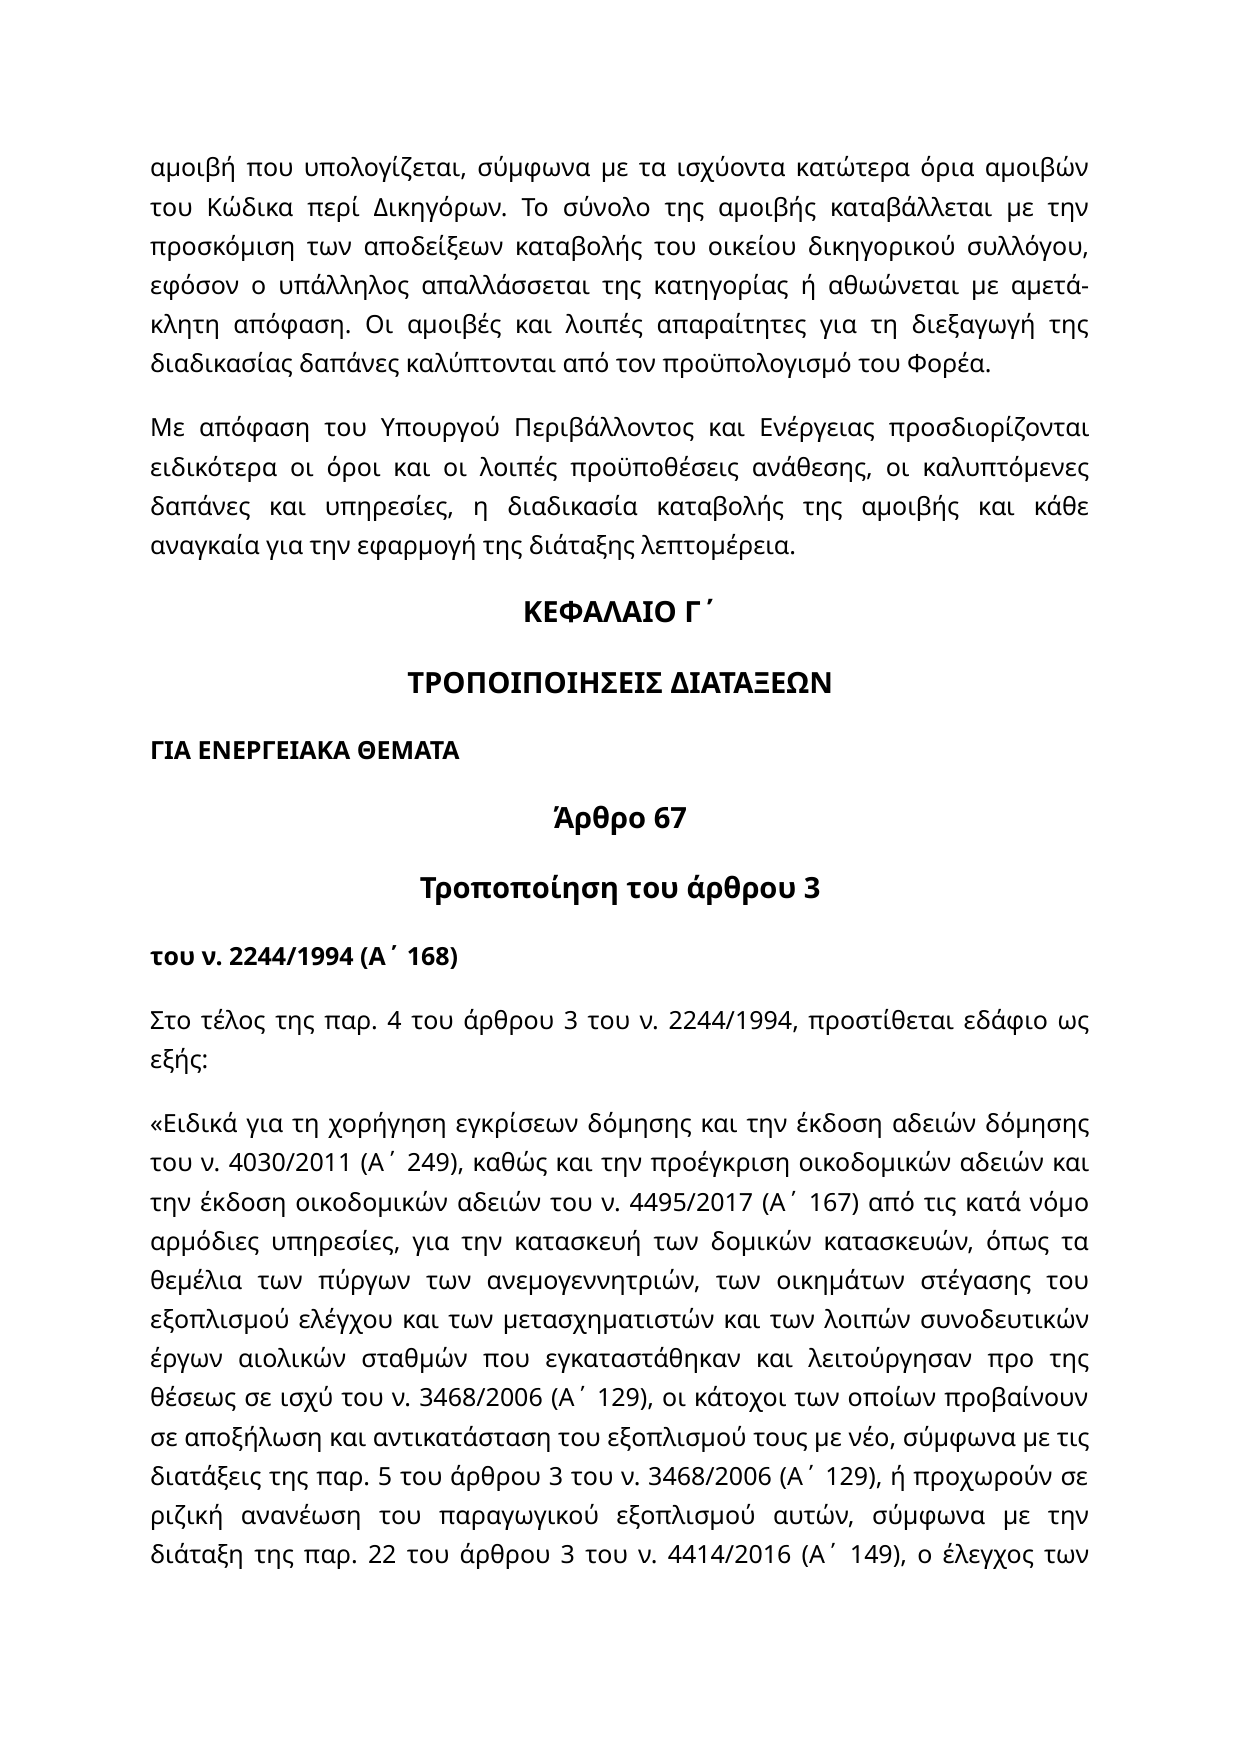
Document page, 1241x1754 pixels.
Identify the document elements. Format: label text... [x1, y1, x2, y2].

text Με απόφαση του Υπουργού Περιβάλλοντος και Ενέργειας προσδιορίζονται ειδικότερα οι όροι και οι λοιπές προϋποθέσεις ανάθεσης, οι καλυπτόμενες δαπάνες και υπηρεσίες, η διαδικασία καταβολής της αμοιβής και κάθε αναγκαία για την εφαρμογή της διάταξης λεπτομέρεια. [150, 410, 1090, 562]
subtitle Άρθρο 67 [150, 797, 1090, 837]
subtitle ΤΡΟΠΟΙΠΟΙΗΣΕΙΣ ΔΙΑΤΑΞΕΩΝ [150, 662, 1090, 702]
text «Ειδικά για τη χορήγηση εγκρίσεων δόμησης και την έκδοση αδειών δόμησης του ν. 4030/2011 (A΄ 249), καθώς και την προέγκριση οικοδομικών αδειών και την έκδοση οικοδομικών αδειών του ν. 4495/2017 (A΄ 167) από τις κατά νόμο αρμόδιες υπηρεσίες, για την κατασκευή των δομικών κατασκευών, όπως τα θεμέλια των πύργων των ανεμογεννητριών, των οικημάτων στέγασης του εξοπλισμού ελέγχου και των μετασχηματιστών και των λοιπών συνοδευτικών έργων αιολικών σταθμών που εγκαταστάθηκαν και λειτούργησαν προ της θέσεως σε ισχύ του ν. 3468/2006 (A΄ 129), οι κάτοχοι των οποίων προβαίνουν σε αποξήλωση και αντικατάσταση του εξοπλισμού τους με νέο, σύμφωνα με τις διατάξεις της παρ. 5 του άρθρου 3 του ν. 3468/2006 (A΄ 129), ή προχωρούν σε ριζική ανανέωση του παραγωγικού εξοπλισμού αυτών, σύμφωνα με την διάταξη της παρ. 22 του άρθρου 3 του ν. 4414/2016 (A΄ 149), ο έλεγχος των [150, 1106, 1090, 1571]
text αμοιβή που υπολογίζεται, σύμφωνα με τα ισχύοντα κατώτερα όρια αμοιβών του Κώδικα περί Δικηγόρων. Το σύνολο της αμοιβής καταβάλλεται με την προσκόμιση των αποδείξεων καταβολής του οικείου δικηγορικού συλλόγου, εφόσον ο υπάλληλος απαλλάσσεται της κατηγορίας ή αθωώνεται με αμετά- κλητη απόφαση. Οι αμοιβές και λοιπές απαραίτητες για τη διεξαγωγή της διαδικασίας δαπάνες καλύπτονται από τον προϋπολογισμό του Φορέα. [150, 150, 1090, 380]
text ΓΙΑ ΕΝΕΡΓΕΙΑΚΑ ΘΕΜΑΤΑ [150, 733, 1090, 767]
subtitle ΚΕΦΑΛΑΙΟ Γ΄ [150, 592, 1090, 631]
text του ν. 2244/1994 (A΄ 168) [150, 938, 1090, 972]
subtitle Τροποποίηση του άρθρου 3 [150, 868, 1090, 907]
text Στο τέλος της παρ. 4 του άρθρου 3 του ν. 2244/1994, προστίθεται εδάφιο ως εξής: [150, 1002, 1090, 1076]
